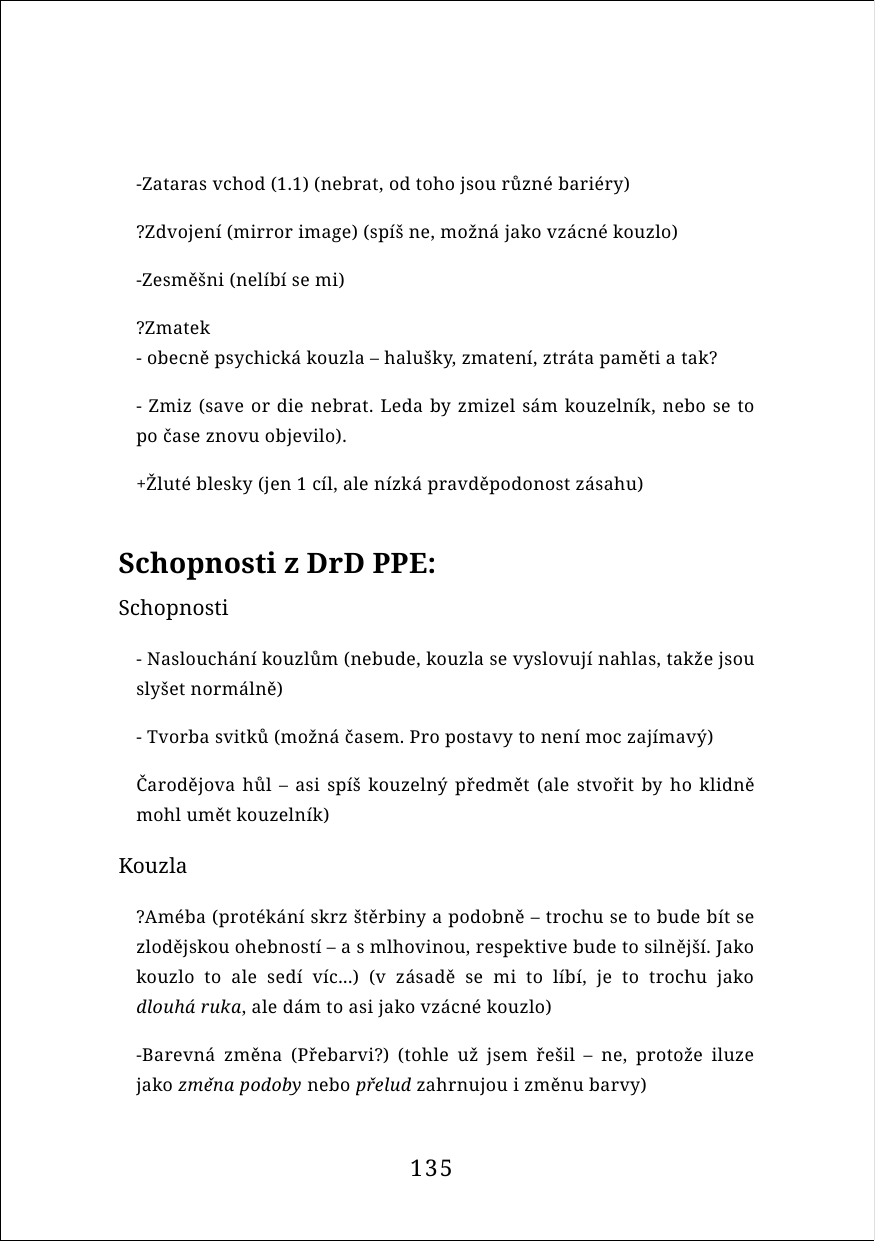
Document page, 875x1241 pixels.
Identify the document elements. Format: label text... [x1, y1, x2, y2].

text Kouzla [118, 851, 756, 879]
text ?Zdvojení (mirror image) (spíš ne, možná jako vzácné kouzlo) [136, 220, 756, 244]
text -Zataras vchod (1.1) (nebrat, od toho jsou různé bariéry) [136, 172, 756, 196]
text Čarodějova hůl – asi spíš kouzelný předmět (ale stvořit by ho klidně mohl umět kouzelník) [136, 773, 756, 827]
text - Zmiz (save or die nebrat. Leda by zmizel sám kouzelník, nebo se to po čase znovu objevilo). [136, 394, 756, 448]
subtitle Schopnosti z DrD PPE: [118, 543, 756, 582]
text ?Améba (protékání skrz štěrbiny a podobně – trochu se to bude bít se zlodějskou ohebností – a s mlhovinou, respektive bude to silnější. Jako kouzlo to ale sedí víc...) (v zásadě se mi to líbí, je to trochu jako dlouhá ruka, ale dám to asi jako vzácné kouzlo) [136, 904, 756, 1019]
text Schopnosti [118, 593, 756, 622]
text -Zesměšni (nelíbí se mi) [136, 268, 756, 292]
text - Tvorba svitků (možná časem. Pro postavy to není moc zajímavý) [136, 725, 756, 749]
text ?Zmatek - obecně psychická kouzla – halušky, zmatení, ztráta paměti a tak? [136, 316, 756, 370]
text +Žluté blesky (jen 1 cíl, ale nízká pravděpodonost zásahu) [136, 472, 756, 496]
text - Naslouchání kouzlům (nebude, kouzla se vyslovují nahlas, takže jsou slyšet normálně) [136, 647, 756, 701]
text -Barevná změna (Přebarvi?) (tohle už jsem řešil – ne, protože iluze jako změna podoby nebo přelud zahrnujou i změnu barvy) [136, 1043, 756, 1097]
